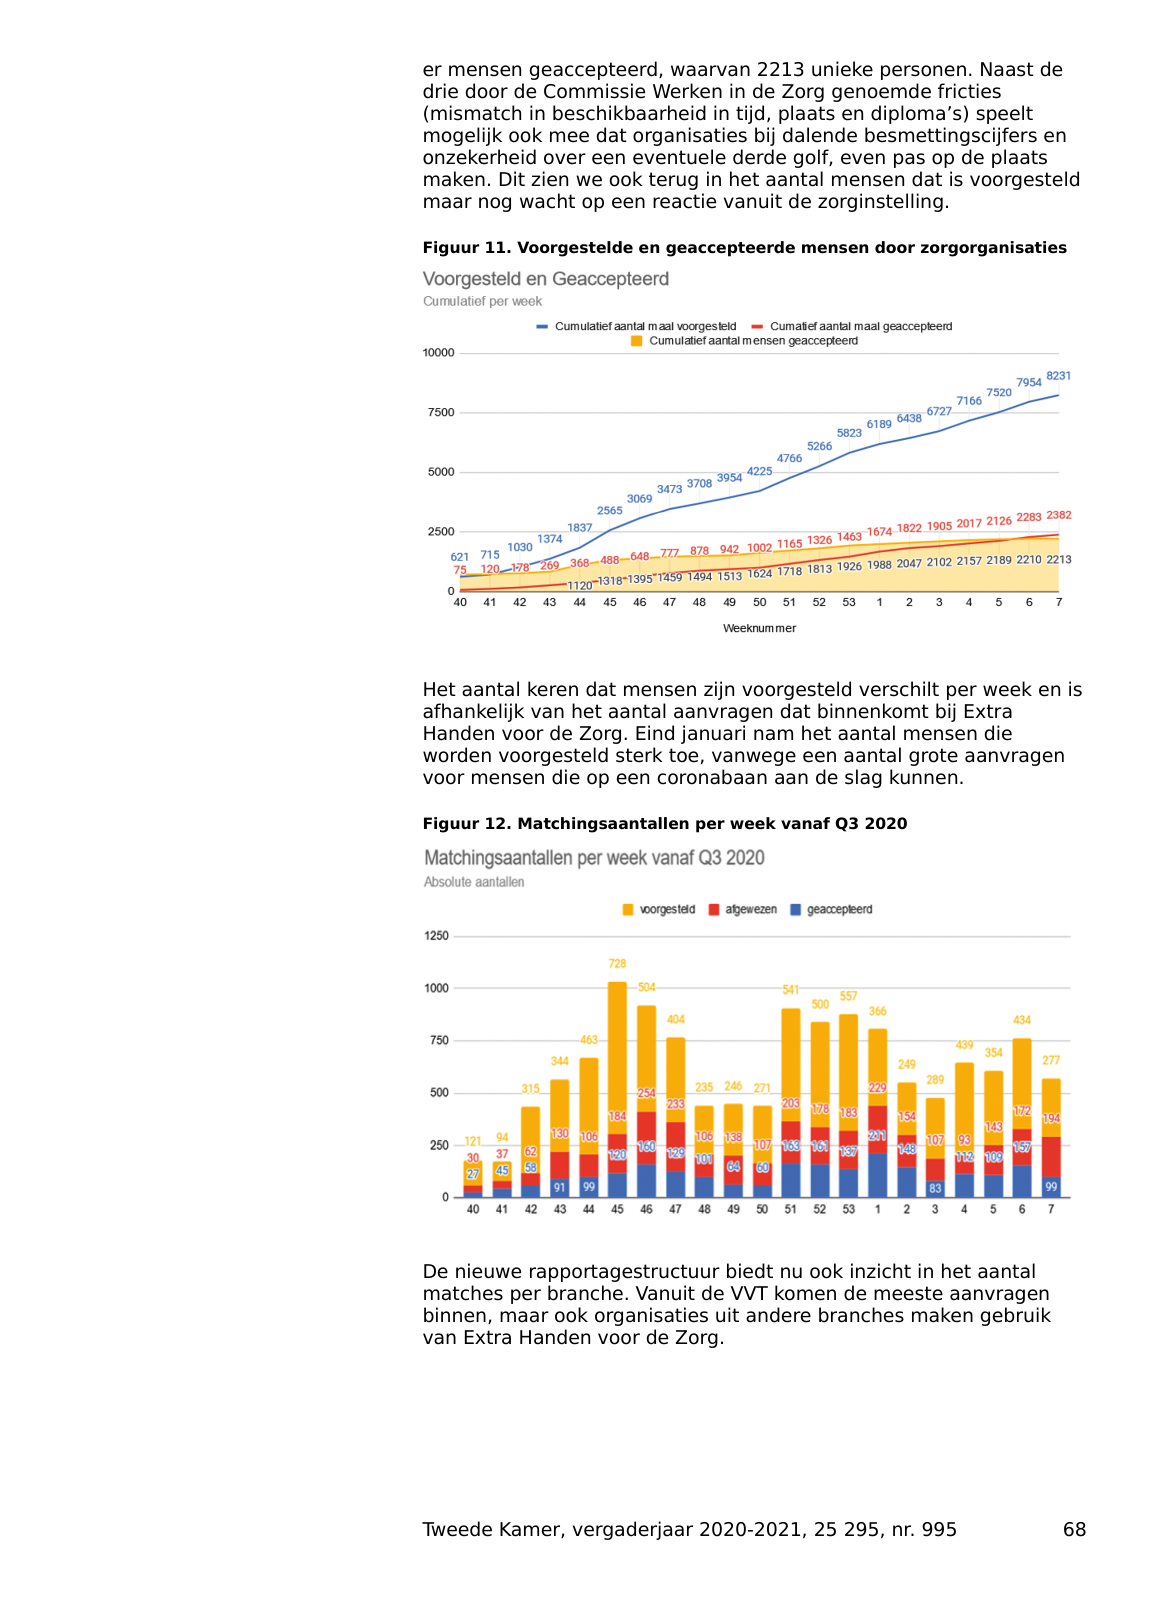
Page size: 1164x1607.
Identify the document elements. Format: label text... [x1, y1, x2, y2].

text Het aantal keren dat mensen zijn voorgesteld verschilt per week en is afhankelijk van het aantal aanvragen dat binnenkomt bij Extra Handen voor de Zorg. Eind januari nam het aantal mensen die worden voorgesteld sterk toe, vanwege een aantal grote aanvragen voor mensen die op een coronabaan aan de slag kunnen. [422, 679, 1087, 789]
text Figuur 11. Voorgestelde en geaccepteerde mensen door zorgorganisaties [422, 239, 1072, 257]
text De nieuwe rapportagestructuur biedt nu ook inzicht in het aantal matches per branche. Vanuit de VVT komen de meeste aanvragen binnen, maar ook organisaties uit andere branches maken gebruik van Extra Handen voor de Zorg. [422, 1261, 1087, 1349]
text Figuur 12. Matchingsaantallen per week vanaf Q3 2020 [422, 815, 1072, 833]
picture [422, 845, 1072, 1217]
text er mensen geaccepteerd, waarvan 2213 unieke personen. Naast de drie door de Commissie Werken in de Zorg genoemde fricties (mismatch in beschikbaarheid in tijd, plaats en diploma’s) speelt mogelijk ook mee dat organisaties bij dalende besmettingscijfers en onzekerheid over een eventuele derde golf, even pas op de plaats maken. Dit zien we ook terug in het aantal mensen dat is voorgesteld maar nog wacht op een reactie vanuit de zorginstelling. [422, 59, 1087, 213]
picture [422, 268, 1072, 635]
